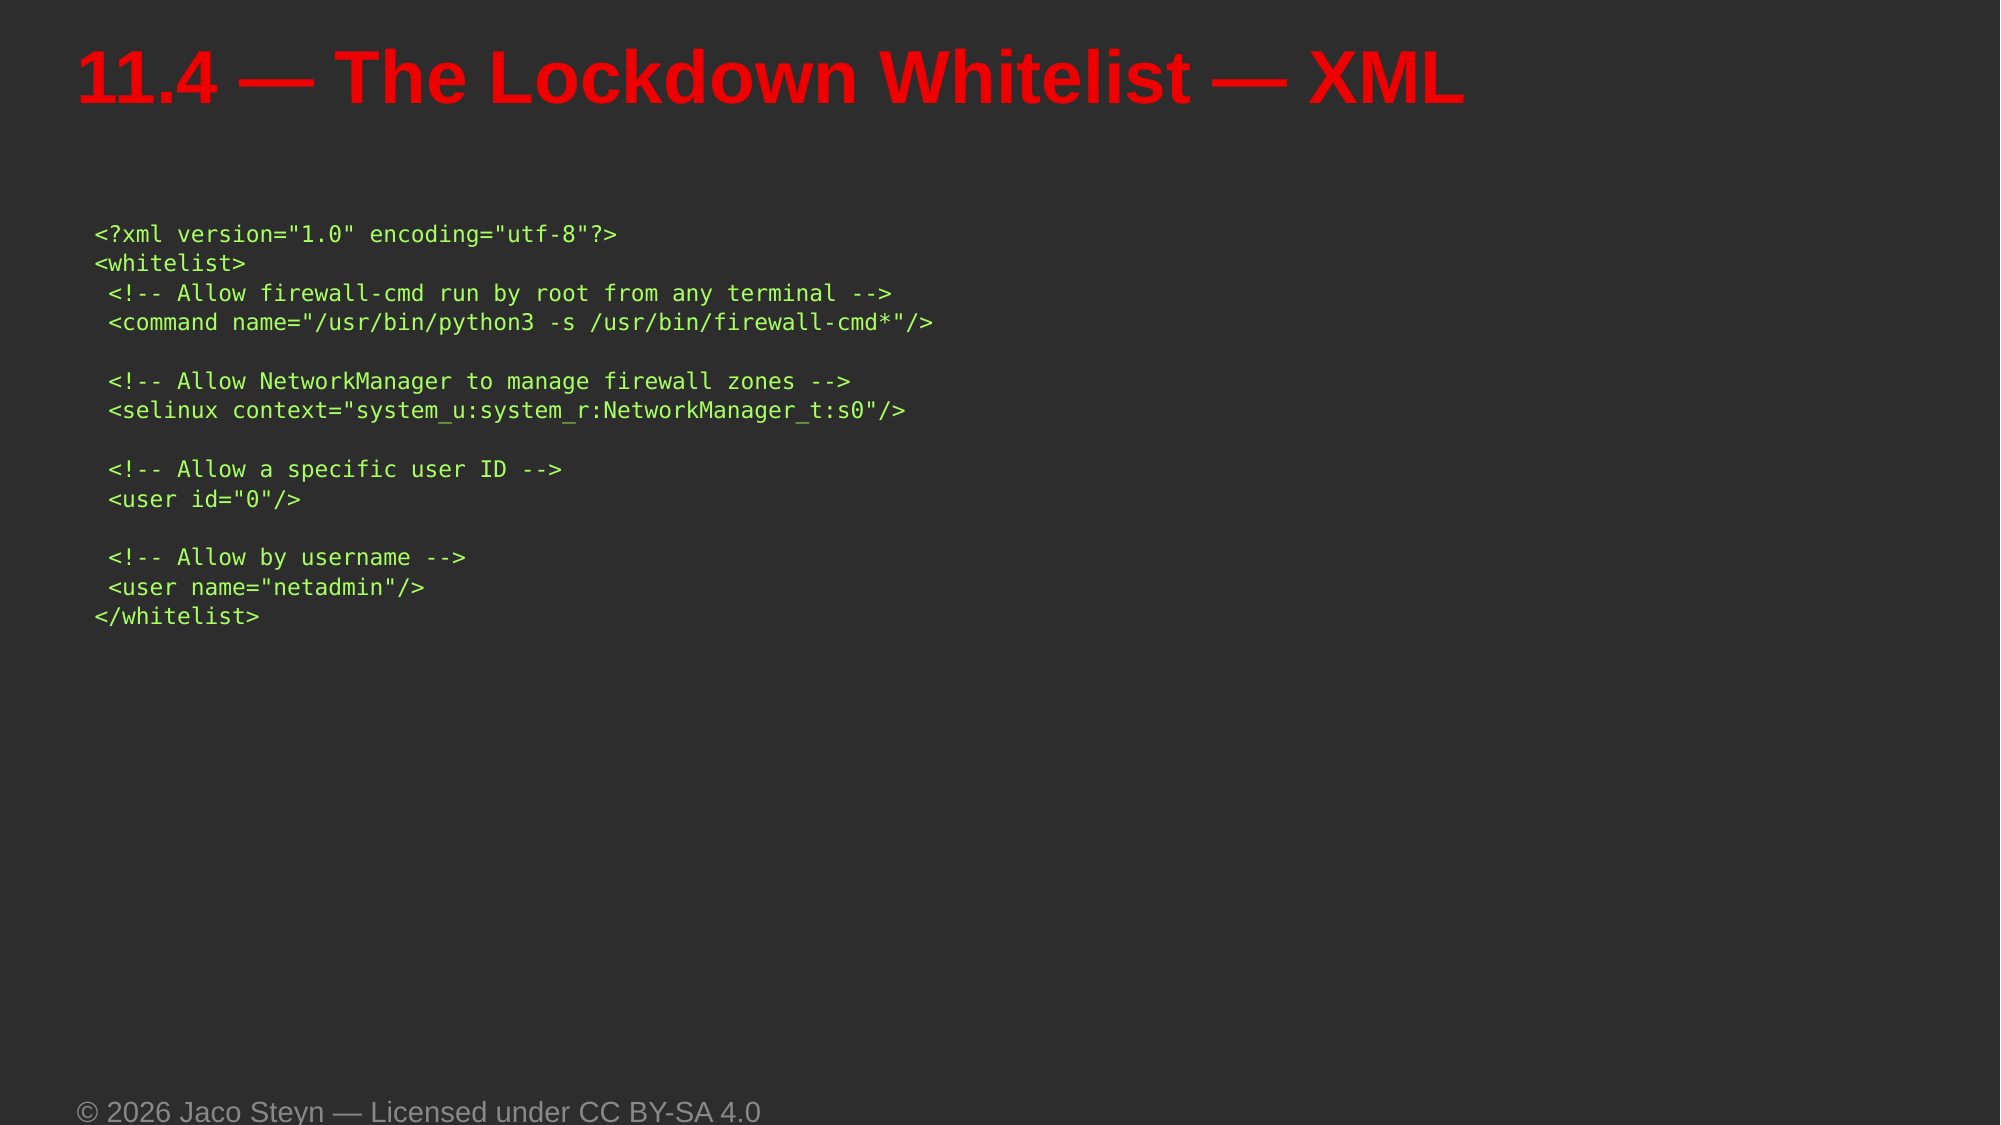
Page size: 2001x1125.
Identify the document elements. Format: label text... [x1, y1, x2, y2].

text_box <?xml version="1.0" encoding="utf-8"?> <whitelist> <!-- Allow firewall-cmd run by root from any terminal --> <command name="/usr/bin/python3 -s /usr/bin/firewall-cmd*"/> <!-- Allow NetworkManager to manage firewall zones --> <selinux context="system_u:system_r:NetworkManager_t:s0"/> <!-- Allow a specific user ID --> <user id="0"/> <!-- Allow by username --> <user name="netadmin"/> </whitelist> [59, 194, 1942, 1052]
text_box 11.4 — The Lockdown Whitelist — XML [59, 23, 1942, 178]
text_box © 2026 Jaco Steyn — Licensed under CC BY-SA 4.0 [59, 1083, 1942, 1120]
